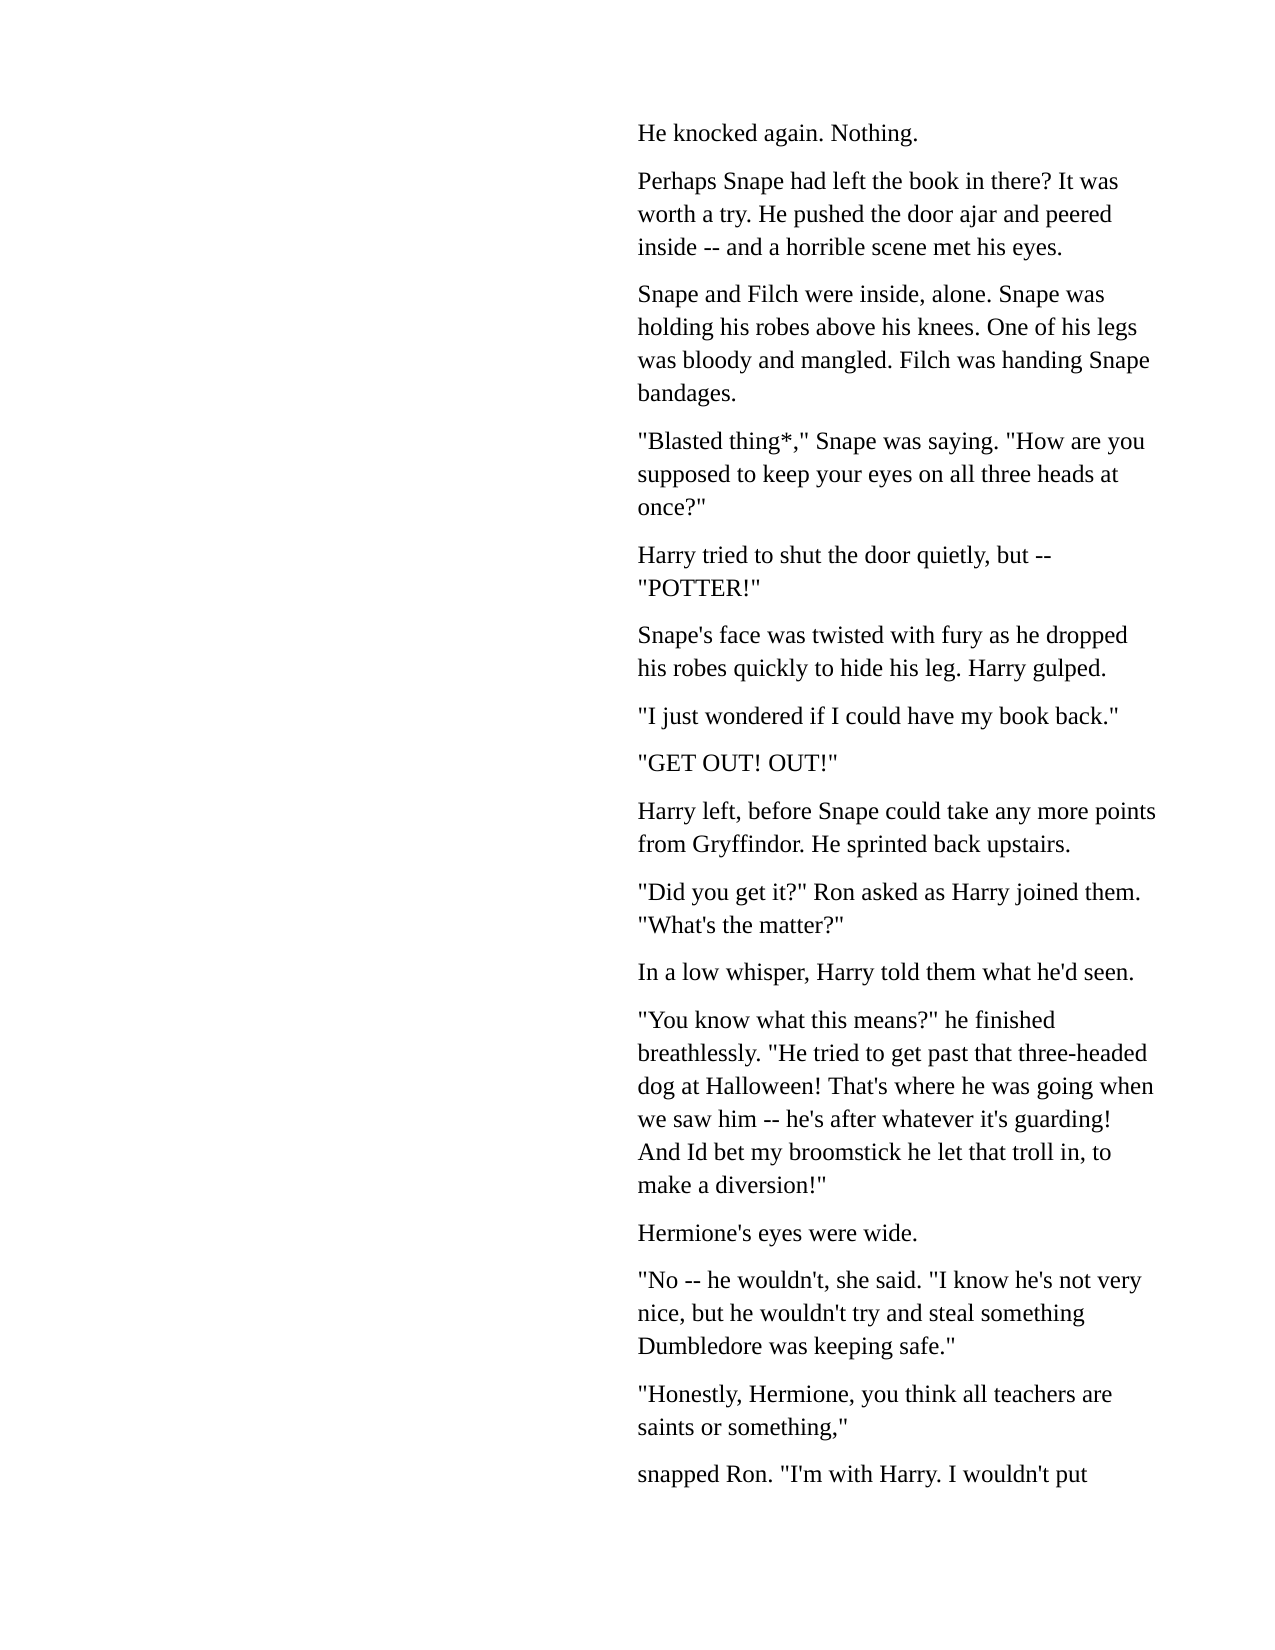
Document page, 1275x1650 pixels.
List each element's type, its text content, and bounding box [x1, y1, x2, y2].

table_cell [118, 958, 637, 1005]
table_cell "GET OUT! OUT!" [638, 749, 1157, 796]
table_cell He knocked again. Nothing. [638, 118, 1157, 166]
table_cell [118, 749, 637, 796]
table_cell Hermione's eyes were wide. [638, 1218, 1157, 1265]
table_cell [118, 620, 637, 701]
table_cell [118, 1218, 637, 1265]
table_cell Harry tried to shut the door quietly, but -- "POTTER!" [638, 540, 1157, 620]
table_cell Perhaps Snape had left the book in there? It was worth a try. He pushed the door ajar and peered inside -- and a horrible scene met his eyes. [638, 166, 1157, 279]
table_cell "I just wondered if I could have my book back." [638, 701, 1157, 748]
table_cell [118, 1460, 637, 1507]
table_cell "Blasted thing*," Snape was saying. "How are you supposed to keep your eyes on all three heads at once?" [638, 426, 1157, 540]
table_cell "No -- he wouldn't, she said. "I know he's not very nice, but he wouldn't try and steal something Dumbledore was keeping safe." [638, 1265, 1157, 1379]
table_cell Snape's face was twisted with fury as he dropped his robes quickly to hide his leg. Harry gulped. [638, 620, 1157, 701]
table_cell "Did you get it?" Ron asked as Harry joined them. "What's the matter?" [638, 877, 1157, 957]
table_cell [118, 1005, 637, 1218]
table_cell In a low whisper, Harry told them what he'd seen. [638, 958, 1157, 1005]
table_cell snapped Ron. "I'm with Harry. I wouldn't put [638, 1460, 1157, 1507]
table_cell Snape and Filch were inside, alone. Snape was holding his robes above his knees. One of his legs was bloody and mangled. Filch was handing Snape bandages. [638, 279, 1157, 426]
table_cell [118, 118, 637, 166]
table_cell [118, 166, 637, 279]
table_cell [118, 1379, 637, 1459]
table_cell [118, 877, 637, 957]
table_cell "You know what this means?" he finished breathlessly. "He tried to get past that three-headed dog at Halloween! That's where he was going when we saw him -- he's after whatever it's guarding! And Id bet my broomstick he let that troll in, to make a diversion!" [638, 1005, 1157, 1218]
table_cell [118, 279, 637, 426]
table_cell [118, 701, 637, 748]
table_cell Harry left, before Snape could take any more points from Gryffindor. He sprinted back upstairs. [638, 796, 1157, 877]
table_cell [118, 1265, 637, 1379]
table_cell [118, 796, 637, 877]
table_cell "Honestly, Hermione, you think all teachers are saints or something," [638, 1379, 1157, 1459]
table_cell [118, 540, 637, 620]
table_cell [118, 426, 637, 540]
